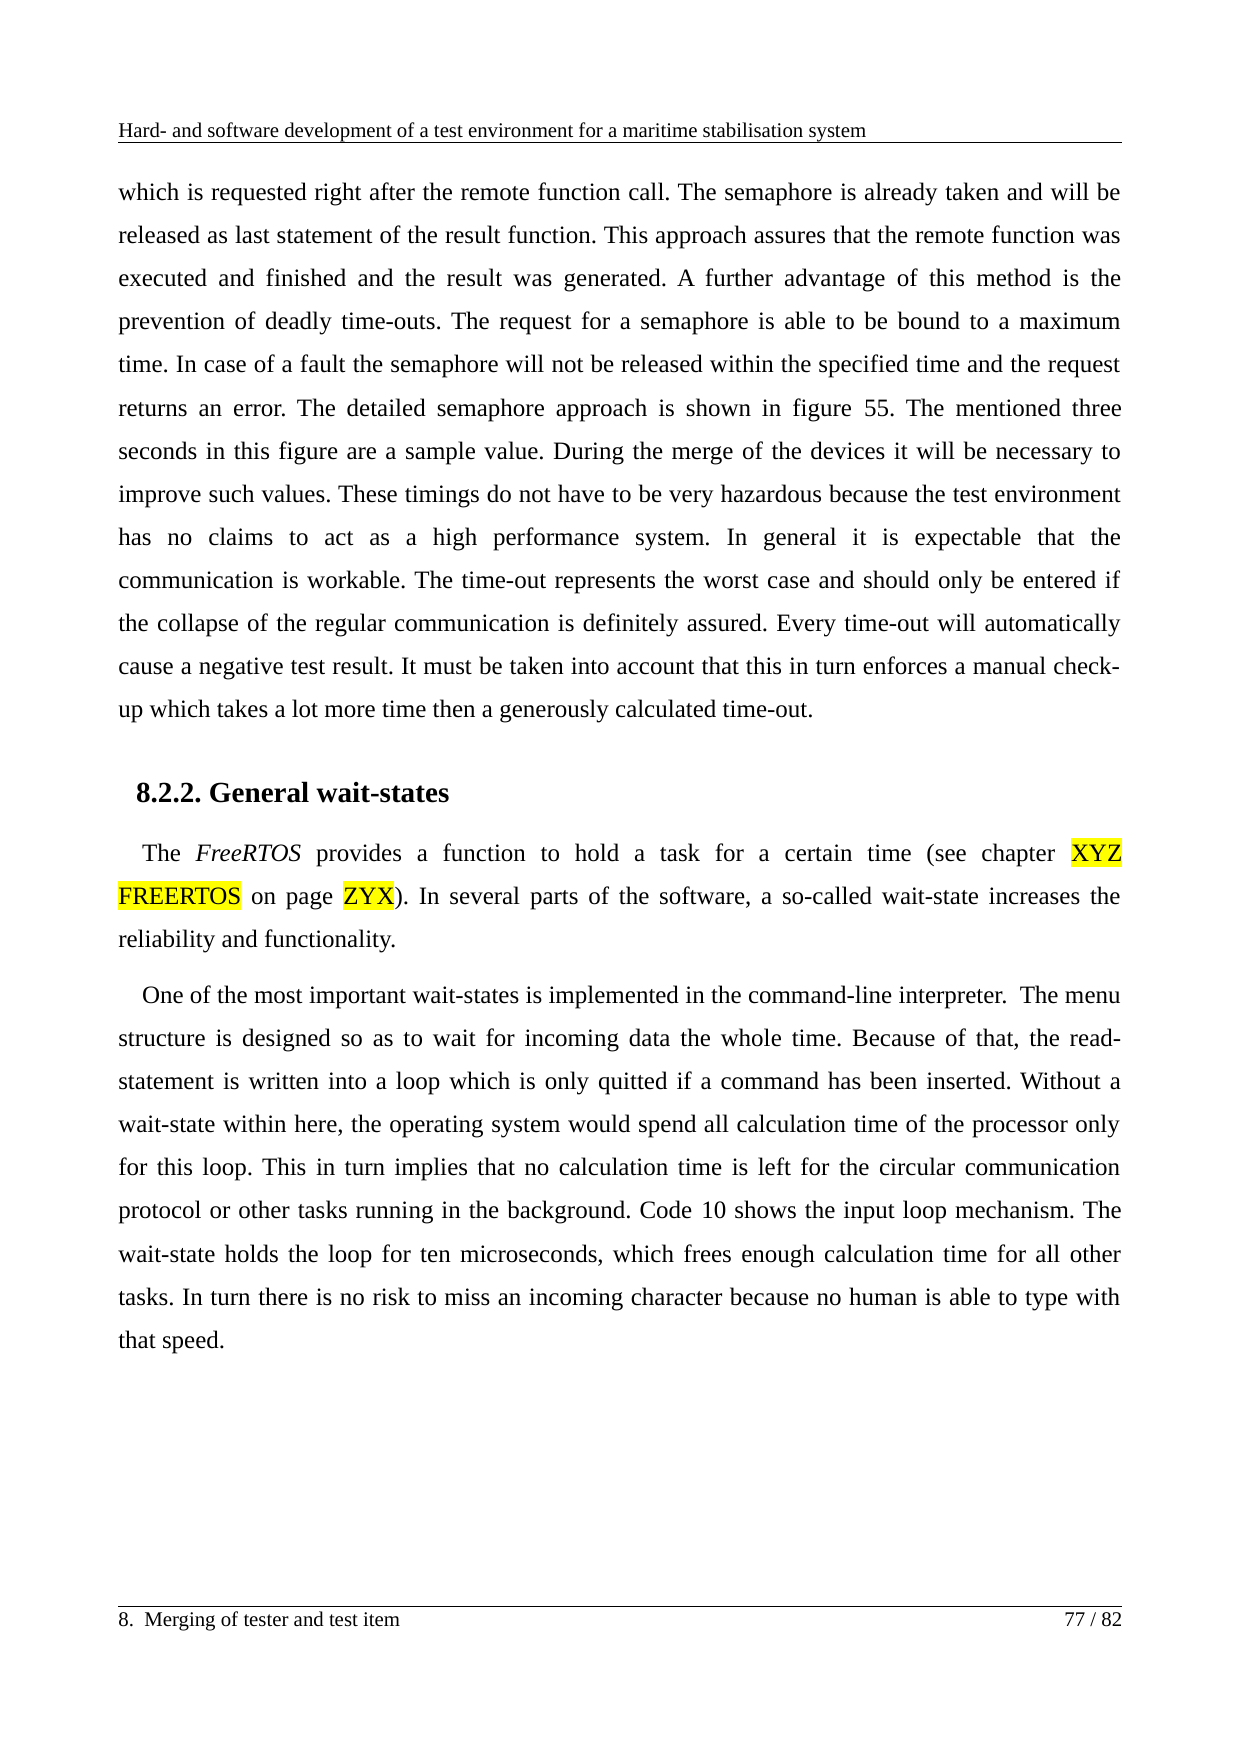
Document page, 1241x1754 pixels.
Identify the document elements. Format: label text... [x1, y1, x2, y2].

text which is requested right after the remote function call. The semaphore is already taken and will be released as last statement of the result function. This approach assures that the remote function was executed and finished and the result was generated. A further advantage of this method is the prevention of deadly time-outs. The request for a semaphore is able to be bound to a maximum time. In case of a fault the semaphore will not be released within the specified time and the request returns an error. The detailed semaphore approach is shown in figure 55. The mentioned three seconds in this figure are a sample value. During the merge of the devices it will be necessary to improve such values. These timings do not have to be very hazardous because the test environment has no claims to act as a high performance system. In general it is expectable that the communication is workable. The time-out represents the worst case and should only be entered if the collapse of the regular communication is definitely assured. Every time-out will automatically cause a negative test result. It must be taken into account that this in turn enforces a manual check-up which takes a lot more time then a generously calculated time-out. [118, 177, 1122, 723]
subtitle General wait-states [118, 775, 1122, 809]
text The FreeRTOS provides a function to hold a task for a certain time (see chapter XYZ FREERTOS on page ZYX). In several parts of the software, a so-called wait-state increases the reliability and functionality. [118, 838, 1122, 953]
text One of the most important wait-states is implemented in the command-line interpreter. The menu structure is designed so as to wait for incoming data the whole time. Because of that, the read-statement is written into a loop which is only quitted if a command has been inserted. Without a wait-state within here, the operating system would spend all calculation time of the processor only for this loop. This in turn implies that no calculation time is left for the circular communication protocol or other tasks running in the background. Code 10 shows the input loop mechanism. The wait-state holds the loop for ten microseconds, which frees enough calculation time for all other tasks. In turn there is no risk to miss an incoming character because no human is able to type with that speed. [118, 980, 1122, 1354]
